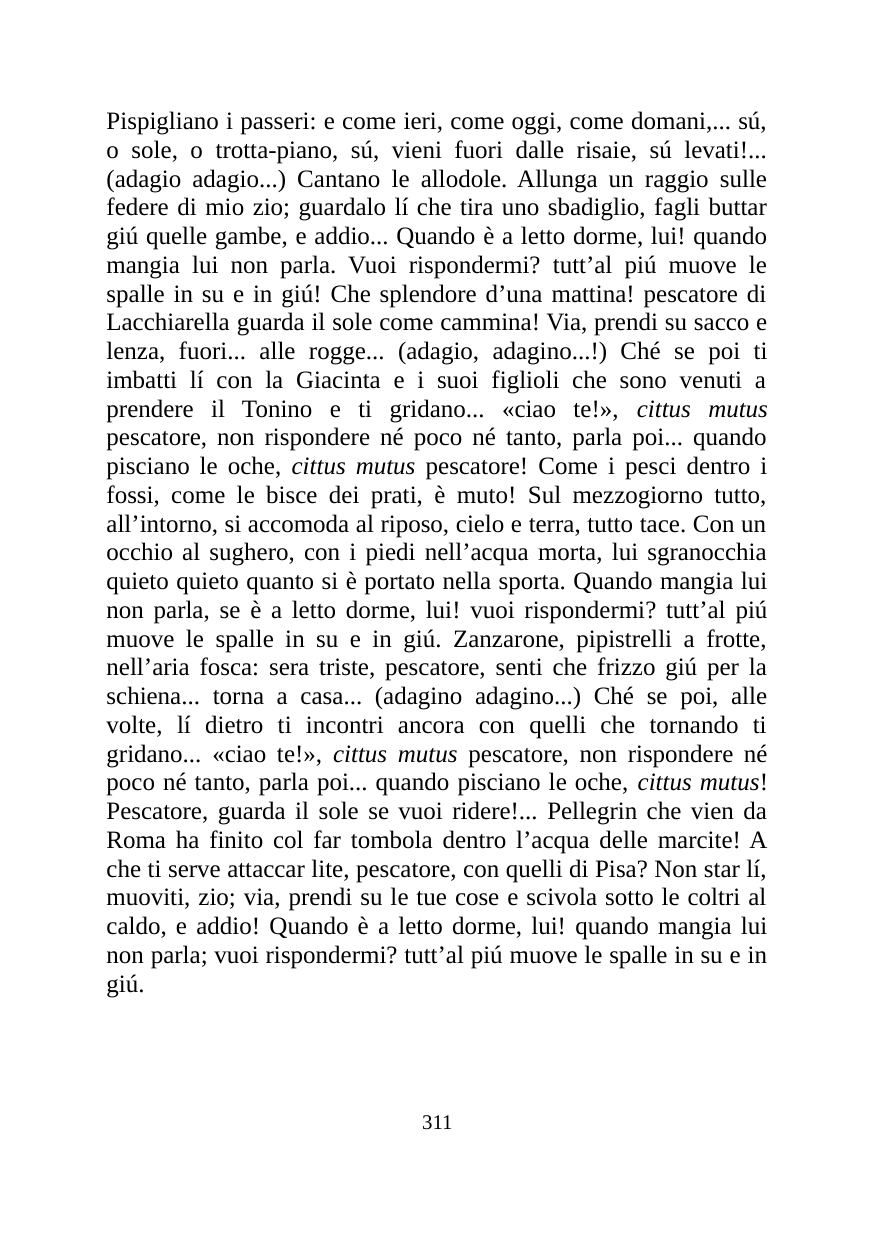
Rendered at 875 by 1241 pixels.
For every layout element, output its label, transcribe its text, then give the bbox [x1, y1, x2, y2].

text Pispigliano i passeri: e come ieri, come oggi, come domani,... sú, o sole, o trotta-piano, sú, vieni fuori dalle risaie, sú levati!... (adagio adagio...) Cantano le allodole. Allunga un raggio sulle federe di mio zio; guardalo lí che tira uno sbadiglio, fagli buttar giú quelle gambe, e addio... Quando è a letto dorme, lui! quando mangia lui non parla. Vuoi rispondermi? tutt’al piú muove le spalle in su e in giú! Che splendore d’una mattina! pescatore di Lacchiarella guarda il sole come cammina! Via, prendi su sacco e lenza, fuori... alle rogge... (adagio, adagino...!) Ché se poi ti imbatti lí con la Giacinta e i suoi figlioli che sono venuti a prendere il Tonino e ti gridano... «ciao te!», cittus mutus pescatore, non rispondere né poco né tanto, parla poi... quando pisciano le oche, cittus mutus pescatore! Come i pesci dentro i fossi, come le bisce dei prati, è muto! Sul mezzogiorno tutto, all’intorno, si accomoda al riposo, cielo e terra, tutto tace. Con un occhio al sughero, con i piedi nell’acqua morta, lui sgranocchia quieto quieto quanto si è portato nella sporta. Quando mangia lui non parla, se è a letto dorme, lui! vuoi rispondermi? tutt’al piú muove le spalle in su e in giú. Zanzarone, pipistrelli a frotte, nell’aria fosca: sera triste, pescatore, senti che frizzo giú per la schiena... torna a casa... (adagino adagino...) Ché se poi, alle volte, lí dietro ti incontri ancora con quelli che tornando ti gridano... «ciao te!», cittus mutus pescatore, non rispondere né poco né tanto, parla poi... quando pisciano le oche, cittus mutus! Pescatore, guarda il sole se vuoi ridere!... Pellegrin che vien da Roma ha finito col far tombola dentro l’acqua delle marcite! A che ti serve attaccar lite, pescatore, con quelli di Pisa? Non star lí, muoviti, zio; via, prendi su le tue cose e scivola sotto le coltri al caldo, e addio! Quando è a letto dorme, lui! quando mangia lui non parla; vuoi rispondermi? tutt’al piú muove le spalle in su e in giú. [106, 106, 768, 997]
